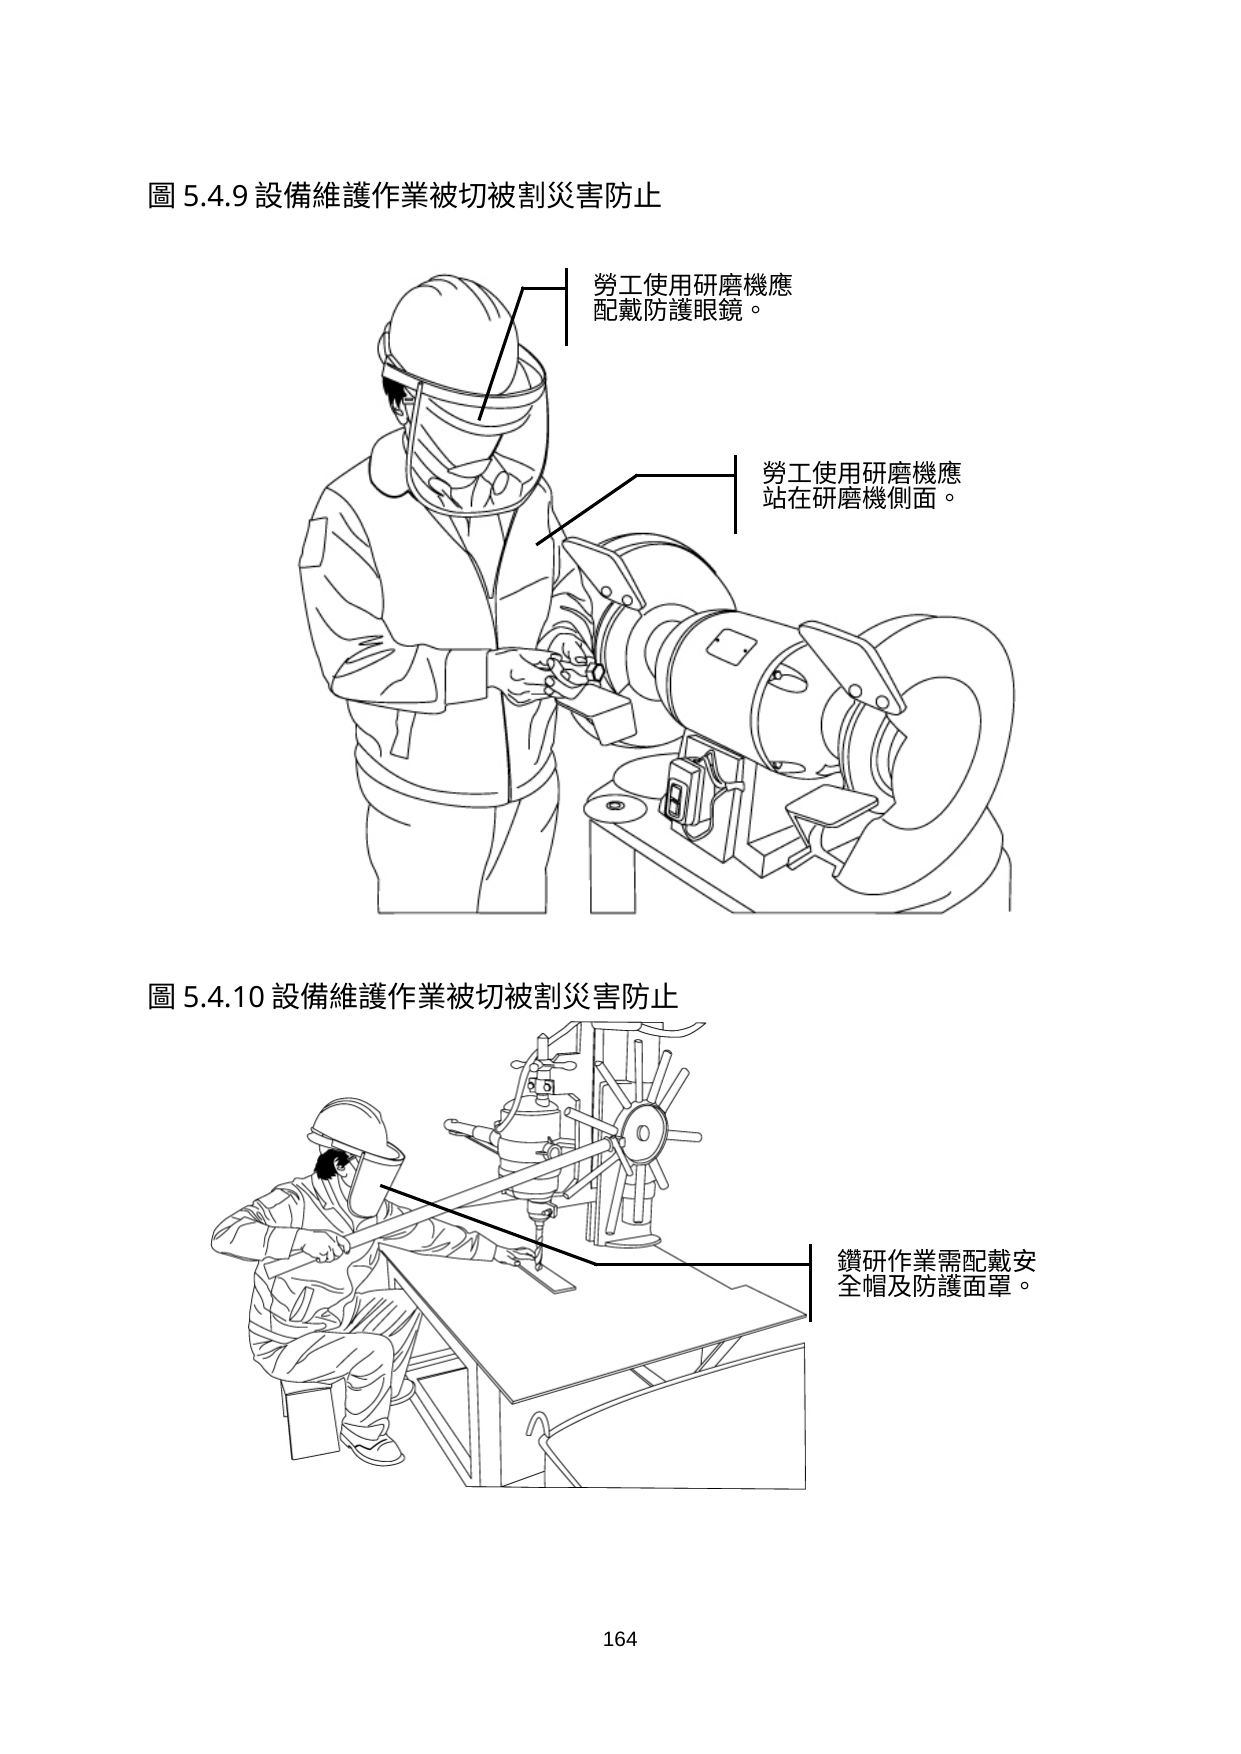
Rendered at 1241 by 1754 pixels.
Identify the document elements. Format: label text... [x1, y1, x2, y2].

text 圖5.4.9設備維護作業被切被割災害防止 [148, 164, 1092, 214]
picture [147, 264, 1123, 916]
picture [147, 1015, 859, 1491]
text 圖5.4.10設備維護作業被切被割災害防止 [148, 966, 1092, 1016]
